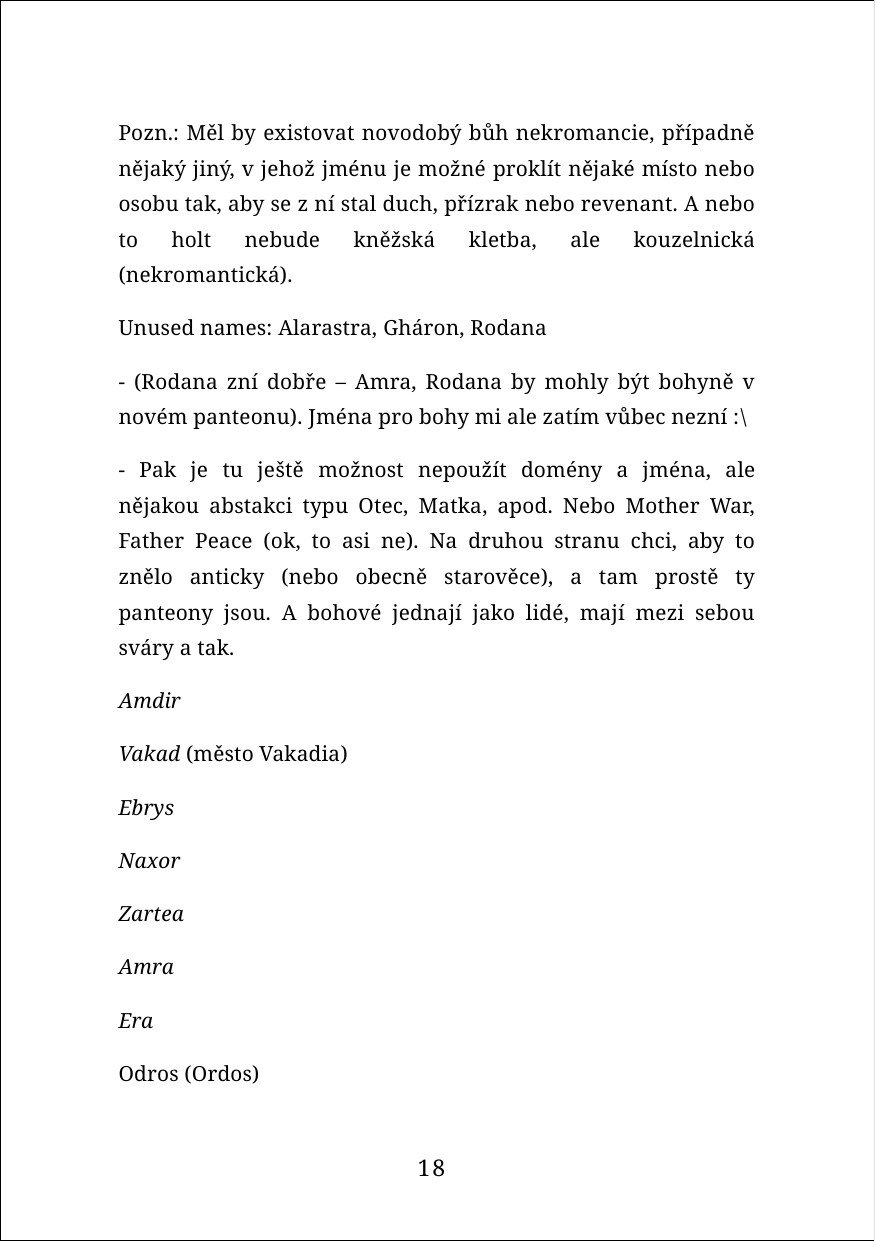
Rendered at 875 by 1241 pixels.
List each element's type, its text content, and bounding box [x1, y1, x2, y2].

text Zartea [118, 899, 756, 928]
text Era [118, 1006, 756, 1034]
text Unused names: Alarastra, Gháron, Rodana [118, 313, 756, 342]
text Amra [118, 952, 756, 981]
text Odros (Ordos) [118, 1059, 756, 1087]
text - (Rodana zní dobře – Amra, Rodana by mohly být bohyně v novém panteonu). Jména pro bohy mi ale zatím vůbec nezní :\ [118, 367, 756, 431]
text - Pak je tu ještě možnost nepoužít domény a jména, ale nějakou abstakci typu Otec, Matka, apod. Nebo Mother War, Father Peace (ok, to asi ne). Na druhou stranu chci, aby to znělo anticky (nebo obecně starověce), a tam prostě ty panteony jsou. A bohové jednají jako lidé, mají mezi sebou sváry a tak. [118, 456, 756, 662]
text Ebrys [118, 793, 756, 821]
text Amdir [118, 686, 756, 715]
text Vakad (město Vakadia) [118, 739, 756, 768]
text Naxor [118, 846, 756, 874]
text Pozn.: Měl by existovat novodobý bůh nekromancie, případně nějaký jiný, v jehož jménu je možné proklít nějaké místo nebo osobu tak, aby se z ní stal duch, přízrak nebo revenant. A nebo to holt nebude kněžská kletba, ale kouzelnická (nekromantická). [118, 118, 756, 289]
